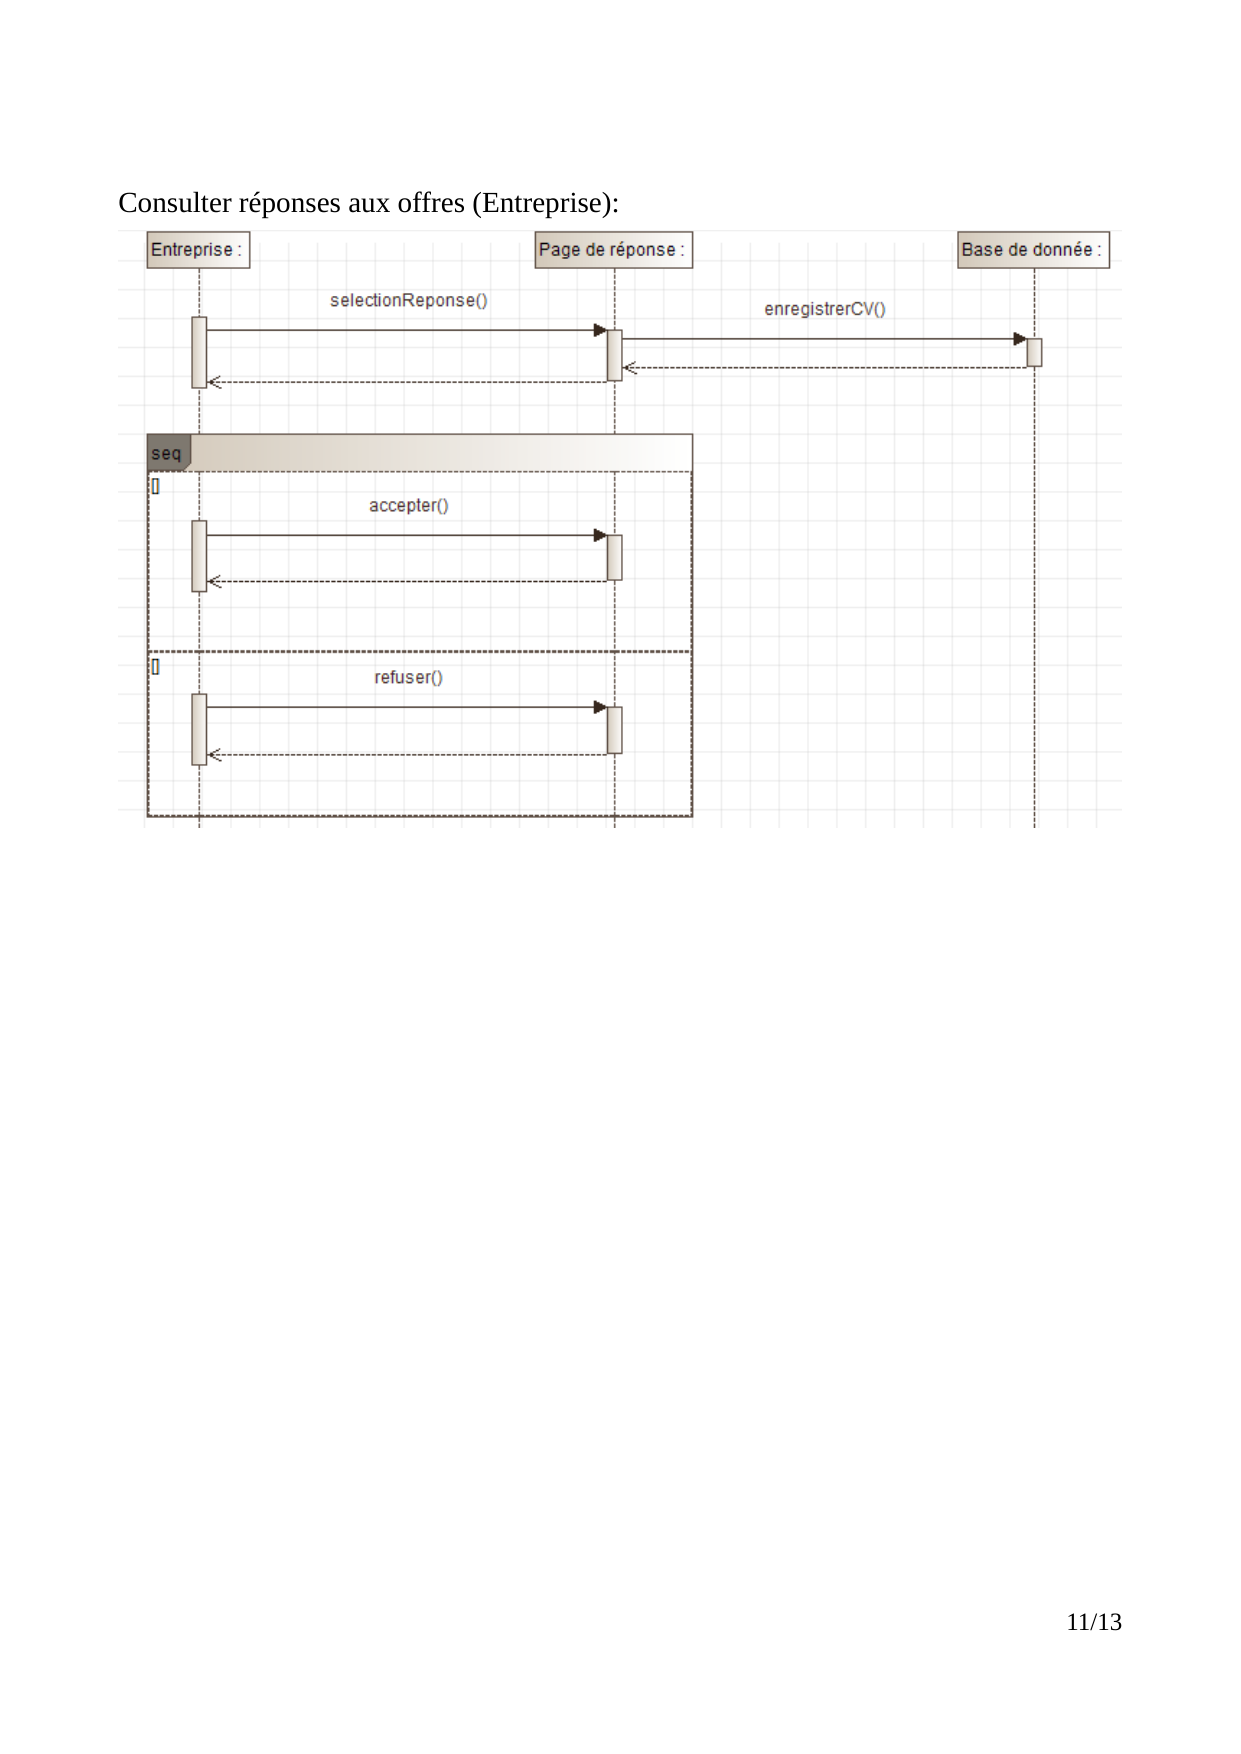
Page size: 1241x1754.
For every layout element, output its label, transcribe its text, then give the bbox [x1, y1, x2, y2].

text Consulter réponses aux offres (Entreprise): [118, 185, 1122, 219]
picture [118, 230, 1122, 828]
